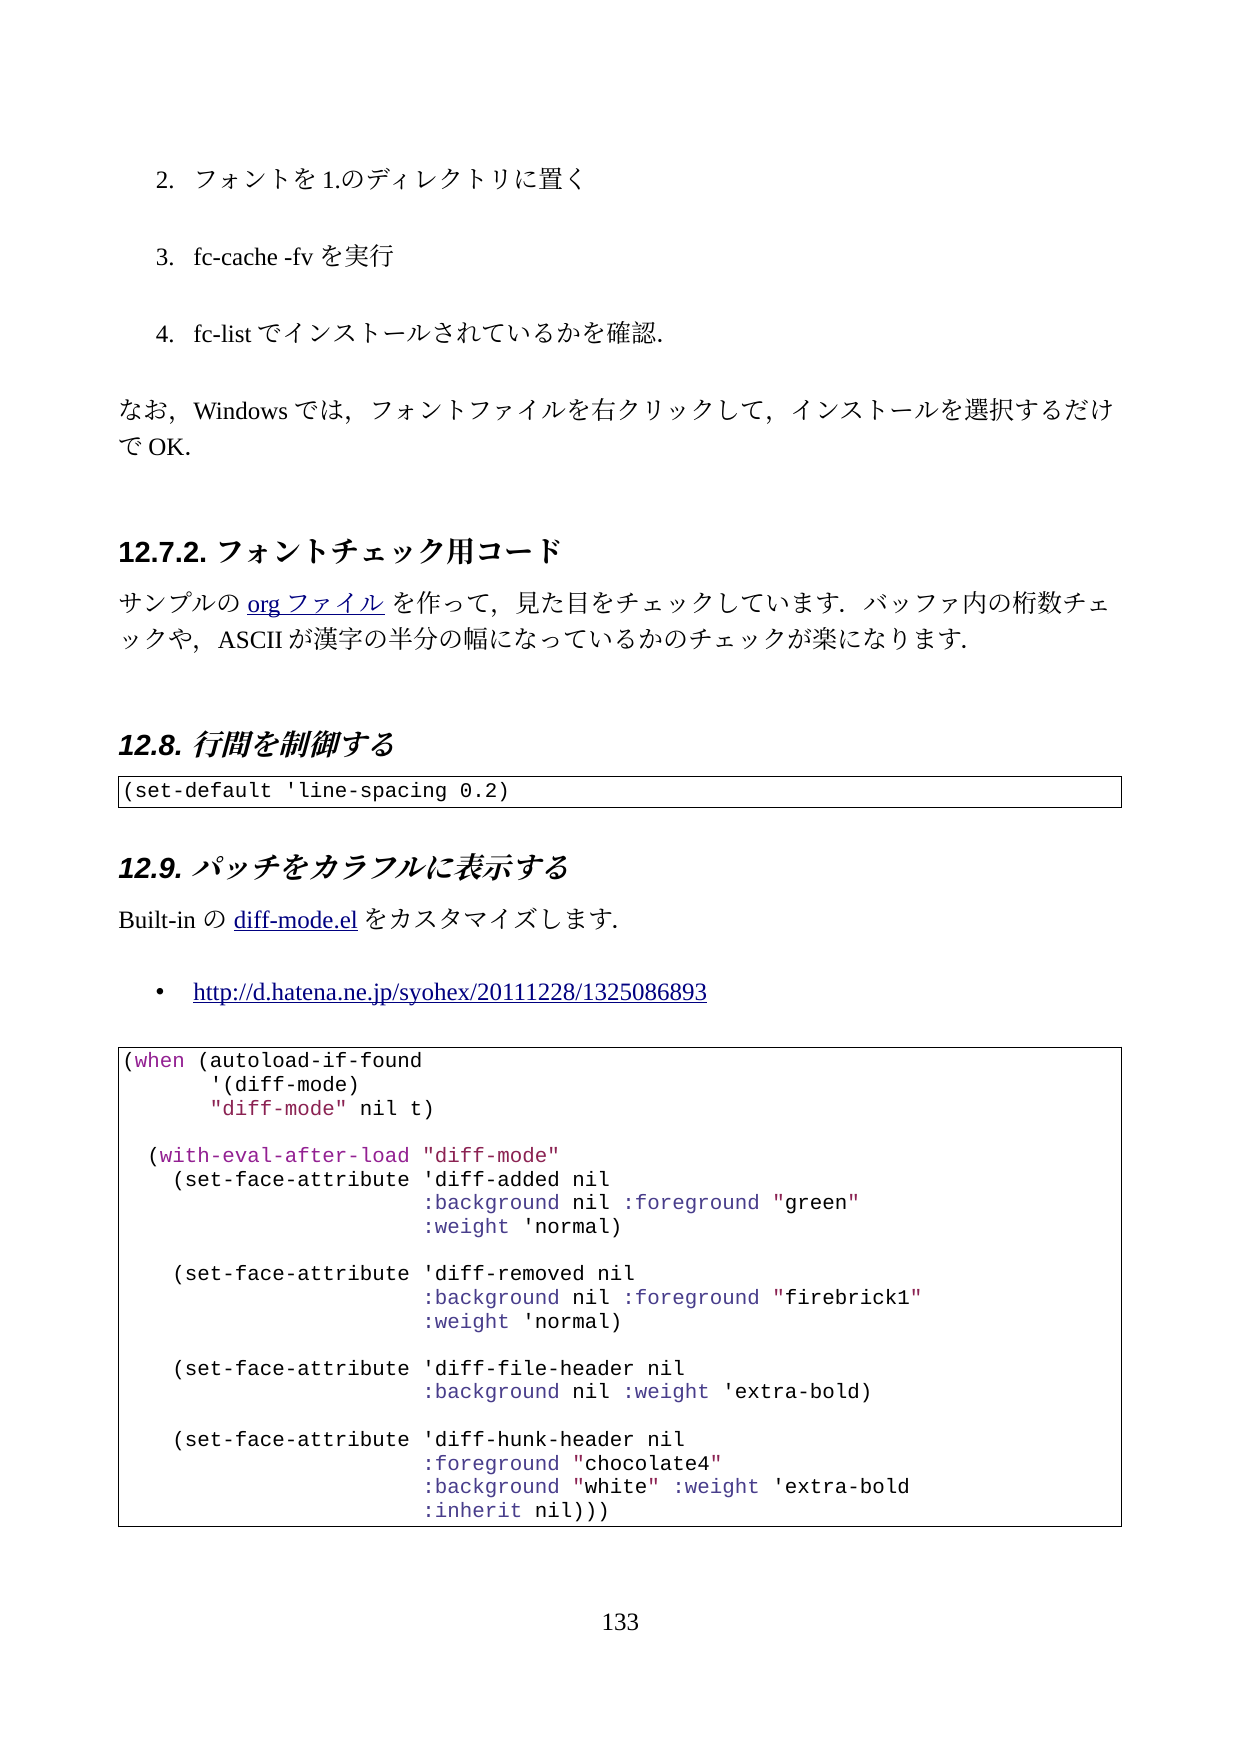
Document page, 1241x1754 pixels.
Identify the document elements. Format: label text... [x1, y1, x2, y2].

subtitle フォントチェック用コード [118, 529, 1122, 571]
text :background nil :foreground "green" [119, 1188, 1121, 1212]
text :background nil :foreground "firebrick1" [119, 1283, 1121, 1307]
list フォントを1.のディレクトリに置く [156, 159, 1122, 224]
list http://d.hatena.ne.jp/syohex/20111228/1325086893 [156, 977, 1122, 1034]
text :inherit nil))) [119, 1496, 1121, 1526]
text :weight 'normal) [119, 1307, 1121, 1330]
text :foreground "chocolate4" [119, 1448, 1121, 1472]
subtitle 行間を制御する [118, 722, 1122, 763]
list [156, 118, 1122, 147]
text なお，Windows では，フォントファイルを右クリックして，インストールを選択するだけでOK． [118, 391, 1122, 492]
text (when (autoload-if-found [119, 1048, 1121, 1070]
text Built-in の diff-mode.el をカスタマイズします． [118, 899, 1122, 964]
list fc-list でインストールされているかを確認． [156, 314, 1122, 378]
text (set-face-attribute 'diff-file-header nil [119, 1354, 1121, 1378]
text "diff-mode" nil t) [119, 1094, 1121, 1117]
text :background nil :weight 'extra-bold) [119, 1378, 1121, 1401]
subtitle パッチをカラフルに表示する [118, 845, 1122, 887]
text (set-face-attribute 'diff-hunk-header nil [119, 1425, 1121, 1448]
text (set-default 'line-spacing 0.2) [119, 777, 1121, 807]
text (set-face-attribute 'diff-added nil [119, 1165, 1121, 1188]
text (set-face-attribute 'diff-removed nil [119, 1259, 1121, 1283]
text :background "white" :weight 'extra-bold [119, 1472, 1121, 1496]
text :weight 'normal) [119, 1212, 1121, 1236]
text '(diff-mode) [119, 1070, 1121, 1094]
text サンプルの orgファイル を作って，見た目をチェックしています．バッファ内の桁数チェックや，ASCIIが漢字の半分の幅になっているかのチェックが楽になります． [118, 583, 1122, 684]
list fc-cache -fv を実行 [156, 237, 1122, 301]
text (with-eval-after-load "diff-mode" [119, 1141, 1121, 1165]
